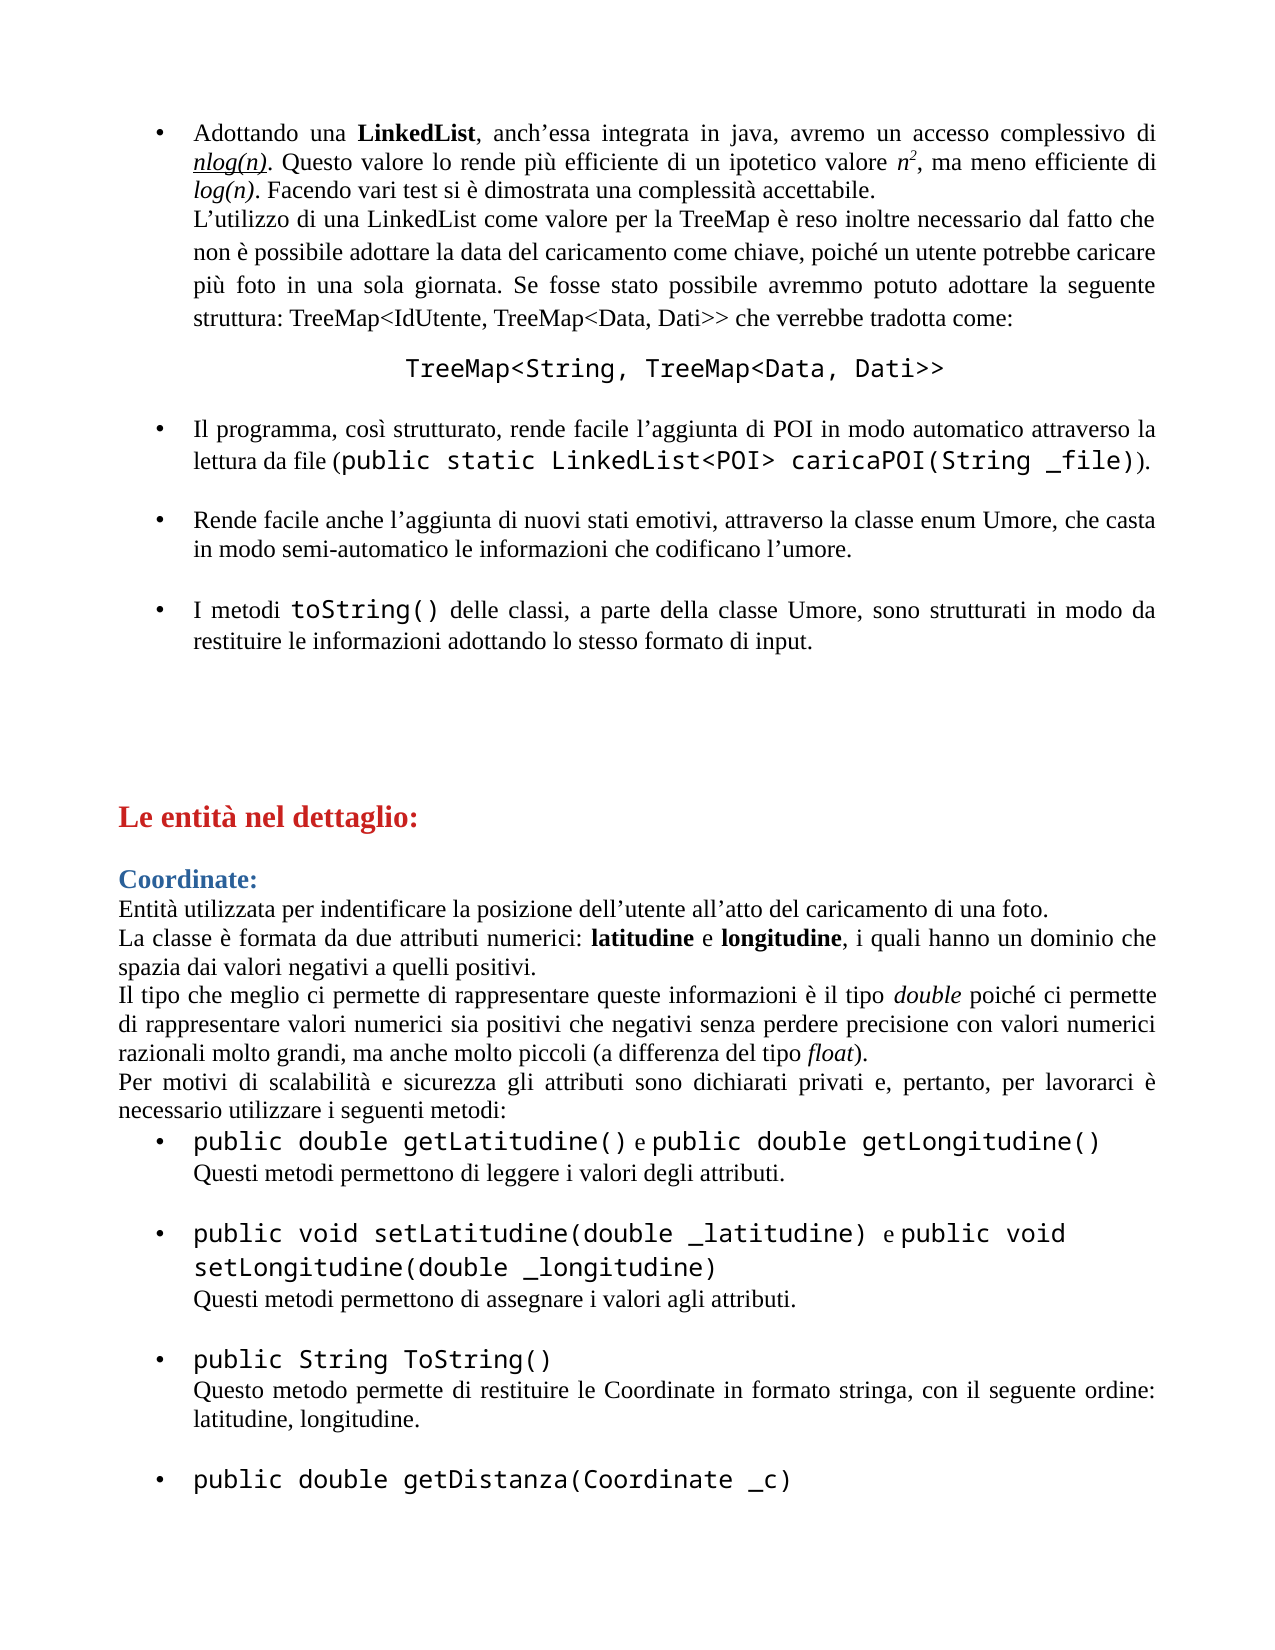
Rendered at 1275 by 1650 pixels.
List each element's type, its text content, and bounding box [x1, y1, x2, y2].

list Adottando una LinkedList, anch’essa integrata in java, avremo un accesso complessivo di nlog(n). Questo valore lo rende più efficiente di un ipotetico valore n2, ma meno efficiente di log(n). Facendo vari test si è dimostrata una complessità accettabile. [156, 118, 1157, 204]
list Questo metodo permette di restituire le Coordinate in formato stringa, con il seguente ordine: latitudine, longitudine. [156, 1375, 1157, 1433]
list public String ToString() [156, 1341, 1157, 1375]
text Per motivi di scalabilità e sicurezza gli attributi sono dichiarati privati e, pertanto, per lavorarci è necessario utilizzare i seguenti metodi: [118, 1067, 1157, 1124]
list Questi metodi permettono di assegnare i valori agli attributi. [156, 1284, 1157, 1312]
list I metodi toString() delle classi, a parte della classe Umore, sono strutturati in modo da restituire le informazioni adottando lo stesso formato di input. [156, 592, 1157, 654]
text Coordinate: [118, 863, 1157, 894]
list Il programma, così strutturato, rende facile l’aggiunta di POI in modo automatico attraverso la lettura da file (public static LinkedList<POI> caricaPOI(String _file)). [156, 414, 1157, 477]
list Rende facile anche l’aggiunta di nuovi stati emotivi, attraverso la classe enum Umore, che casta in modo semi-automatico le informazioni che codificano l’umore. [156, 505, 1157, 563]
list Questi metodi permettono di leggere i valori degli attributi. [156, 1158, 1157, 1187]
list public double getDistanza(Coordinate _c) [156, 1462, 1157, 1496]
text Il tipo che meglio ci permette di rappresentare queste informazioni è il tipo double poiché ci permette di rappresentare valori numerici sia positivi che negativi senza perdere precisione con valori numerici razionali molto grandi, ma anche molto piccoli (a differenza del tipo float). [118, 980, 1157, 1067]
list public void setLatitudine(double _latitudine) e public void setLongitudine(double _longitudine) [156, 1216, 1157, 1284]
text Le entità nel dettaglio: [118, 798, 1157, 834]
text Entità utilizzata per indentificare la posizione dell’utente all’atto del caricamento di una foto. [118, 894, 1157, 923]
text La classe è formata da due attributi numerici: latitudine e longitudine, i quali hanno un dominio che spazia dai valori negativi a quelli positivi. [118, 923, 1157, 980]
list L’utilizzo di una LinkedList come valore per la TreeMap è reso inoltre necessario dal fatto che non è possibile adottare la data del caricamento come chiave, poiché un utente potrebbe caricare più foto in una sola giornata. Se fosse stato possibile avremmo potuto adottare la seguente struttura: TreeMap<IdUtente, TreeMap<Data, Dati>> che verrebbe tradotta come: [156, 204, 1157, 332]
list public double getLatitudine() e public double getLongitudine() [156, 1124, 1157, 1158]
list TreeMap<String, TreeMap<Data, Dati>> [156, 351, 1157, 385]
